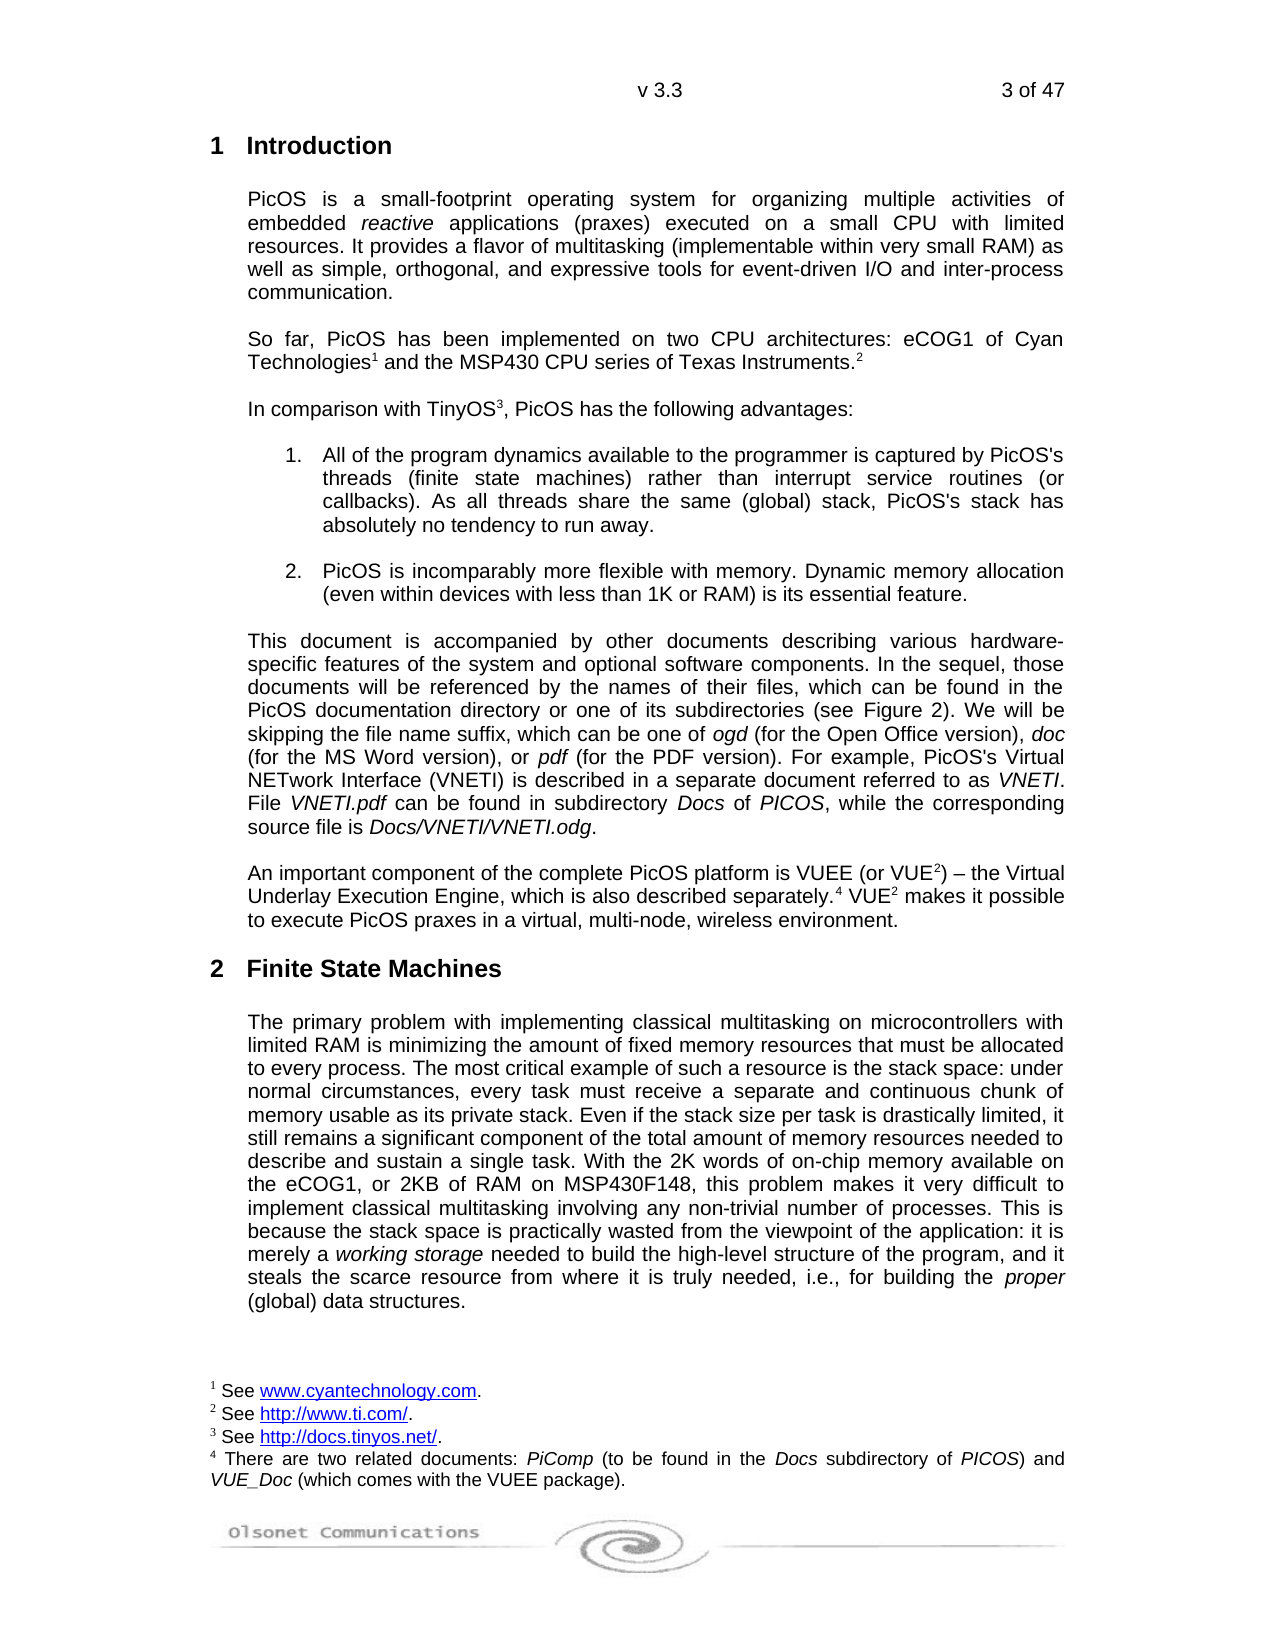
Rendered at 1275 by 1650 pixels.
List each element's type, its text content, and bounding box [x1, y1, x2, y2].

text See http://docs.tinyos.net/. [210, 1425, 1065, 1448]
subtitle Introduction [210, 132, 1065, 160]
text An important component of the complete PicOS platform is VUEE (or VUE2) – the Virtual Underlay Execution Engine, which is also described separately. VUE2 makes it possible to execute PicOS praxes in a virtual, multi-node, wireless environment. [247, 862, 1065, 931]
text So far, PicOS has been implemented on two CPU architectures: eCOG1 of Cyan Technologies and the MSP430 CPU series of Texas Instruments. [247, 327, 1065, 374]
picture [210, 1504, 1065, 1596]
text In comparison with TinyOS, PicOS has the following advantages: [247, 397, 1065, 420]
text The primary problem with implementing classical multitasking on microcontrollers with limited RAM is minimizing the amount of fixed memory resources that must be allocated to every process. The most critical example of such a resource is the stack space: under normal circumstances, every task must receive a separate and continuous chunk of memory usable as its private stack. Even if the stack size per task is drastically limited, it still remains a significant component of the total amount of memory resources needed to describe and sustain a single task. With the 2K words of on-chip memory available on the eCOG1, or 2KB of RAM on MSP430F148, this problem makes it very difficult to implement classical multitasking involving any non-trivial number of processes. This is because the stack space is practically wasted from the viewpoint of the application: it is merely a working storage needed to build the high-level structure of the program, and it steals the scarce resource from where it is truly needed, i.e., for building the proper (global) data structures. [247, 1010, 1065, 1312]
subtitle Finite State Machines [210, 954, 1065, 982]
text PicOS is a small-footprint operating system for organizing multiple activities of embedded reactive applications (praxes) executed on a small CPU with limited resources. It provides a flavor of multitasking (implementable within very small RAM) as well as simple, orthogonal, and expressive tools for event-driven I/O and inter-process communication. [247, 188, 1065, 304]
text See www.cyantechnology.com. [210, 1379, 1065, 1402]
text This document is accompanied by other documents describing various hardware-specific features of the system and optional software components. In the sequel, those documents will be referenced by the names of their files, which can be found in the PicOS documentation directory or one of its subdirectories (see Figure 2). We will be skipping the file name suffix, which can be one of ogd (for the Open Office version), doc (for the MS Word version), or pdf (for the PDF version). For example, PicOS's Virtual NETwork Interface (VNETI) is described in a separate document referred to as VNETI. File VNETI.pdf can be found in subdirectory Docs of PICOS, while the corresponding source file is Docs/VNETI/VNETI.odg. [247, 629, 1065, 838]
list PicOS is incomparably more flexible with memory. Dynamic memory allocation (even within devices with less than 1K or RAM) is its essential feature. [285, 560, 1065, 606]
text There are two related documents: PiComp (to be found in the Docs subdirectory of PICOS) and VUE_Doc (which comes with the VUEE package). [210, 1448, 1065, 1490]
list All of the program dynamics available to the programmer is captured by PicOS's threads (finite state machines) rather than interrupt service routines (or callbacks). As all threads share the same (global) stack, PicOS's stack has absolutely no tendency to run away. [285, 443, 1065, 536]
text See http://www.ti.com/. [210, 1402, 1065, 1425]
